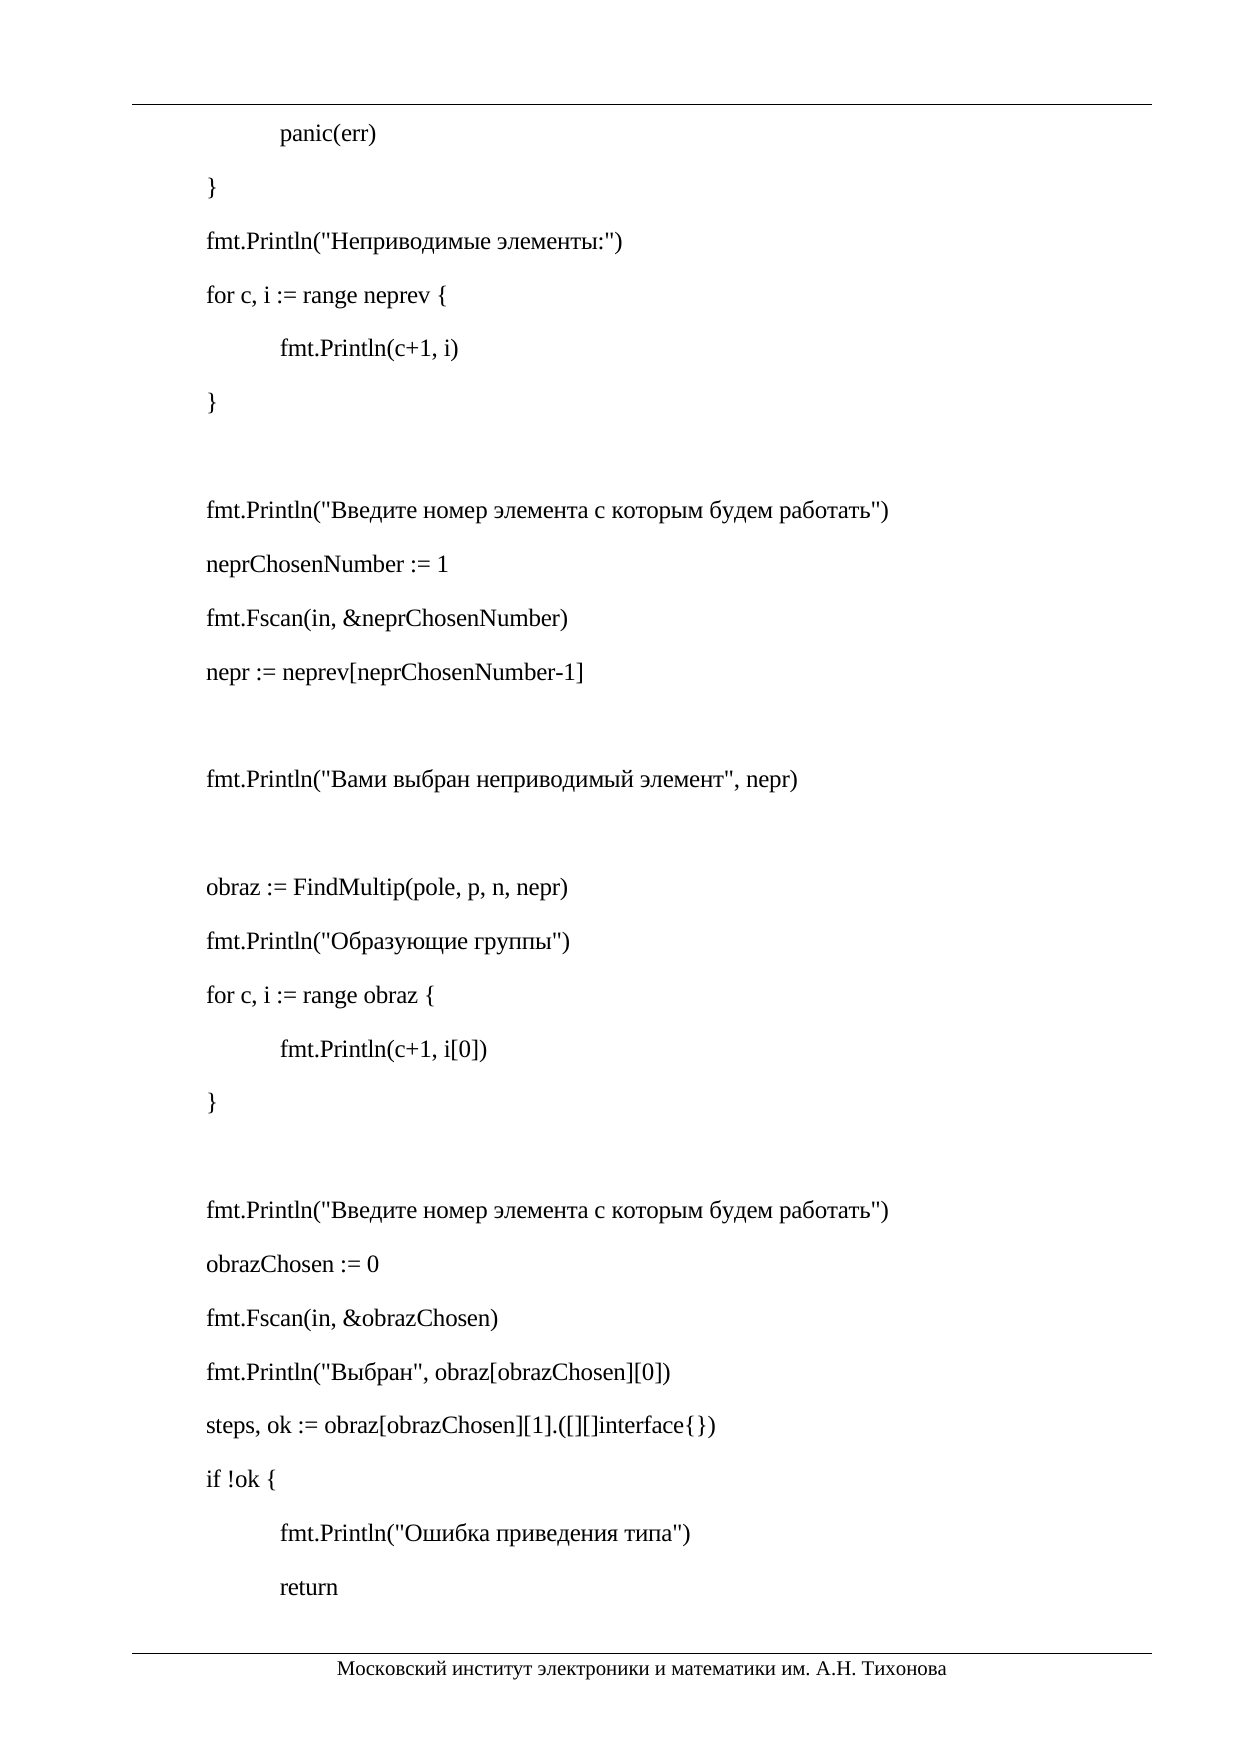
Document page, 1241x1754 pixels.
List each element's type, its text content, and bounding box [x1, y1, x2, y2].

text fmt.Fscan(in, &neprChosenNumber) [132, 603, 1152, 632]
text fmt.Fscan(in, &obrazChosen) [132, 1303, 1152, 1332]
text fmt.Println("Неприводимые элементы:") [132, 226, 1152, 254]
text fmt.Println("Введите номер элемента с которым будем работать") [132, 495, 1152, 524]
text fmt.Println("Выбран", obraz[obrazChosen][0]) [132, 1357, 1152, 1386]
text return [132, 1572, 1152, 1601]
text fmt.Println(c+1, i) [132, 333, 1152, 362]
text fmt.Println("Вами выбран неприводимый элемент", nepr) [132, 764, 1152, 793]
text fmt.Println("Ошибка приведения типа") [132, 1518, 1152, 1547]
text panic(err) [132, 118, 1152, 147]
text obraz := FindMultip(pole, p, n, nepr) [132, 872, 1152, 901]
text for c, i := range neprev { [132, 280, 1152, 308]
text nepr := neprev[neprChosenNumber-1] [132, 657, 1152, 685]
text fmt.Println(c+1, i[0]) [132, 1034, 1152, 1062]
text for c, i := range obraz { [132, 980, 1152, 1008]
text } [132, 1087, 1152, 1116]
text steps, ok := obraz[obrazChosen][1].([][]interface{}) [132, 1411, 1152, 1439]
text if !ok { [132, 1464, 1152, 1493]
text } [132, 172, 1152, 201]
text fmt.Println("Введите номер элемента с которым будем работать") [132, 1195, 1152, 1224]
text } [132, 387, 1152, 416]
text neprChosenNumber := 1 [132, 549, 1152, 578]
text fmt.Println("Образующие группы") [132, 926, 1152, 955]
text obrazChosen := 0 [132, 1249, 1152, 1278]
